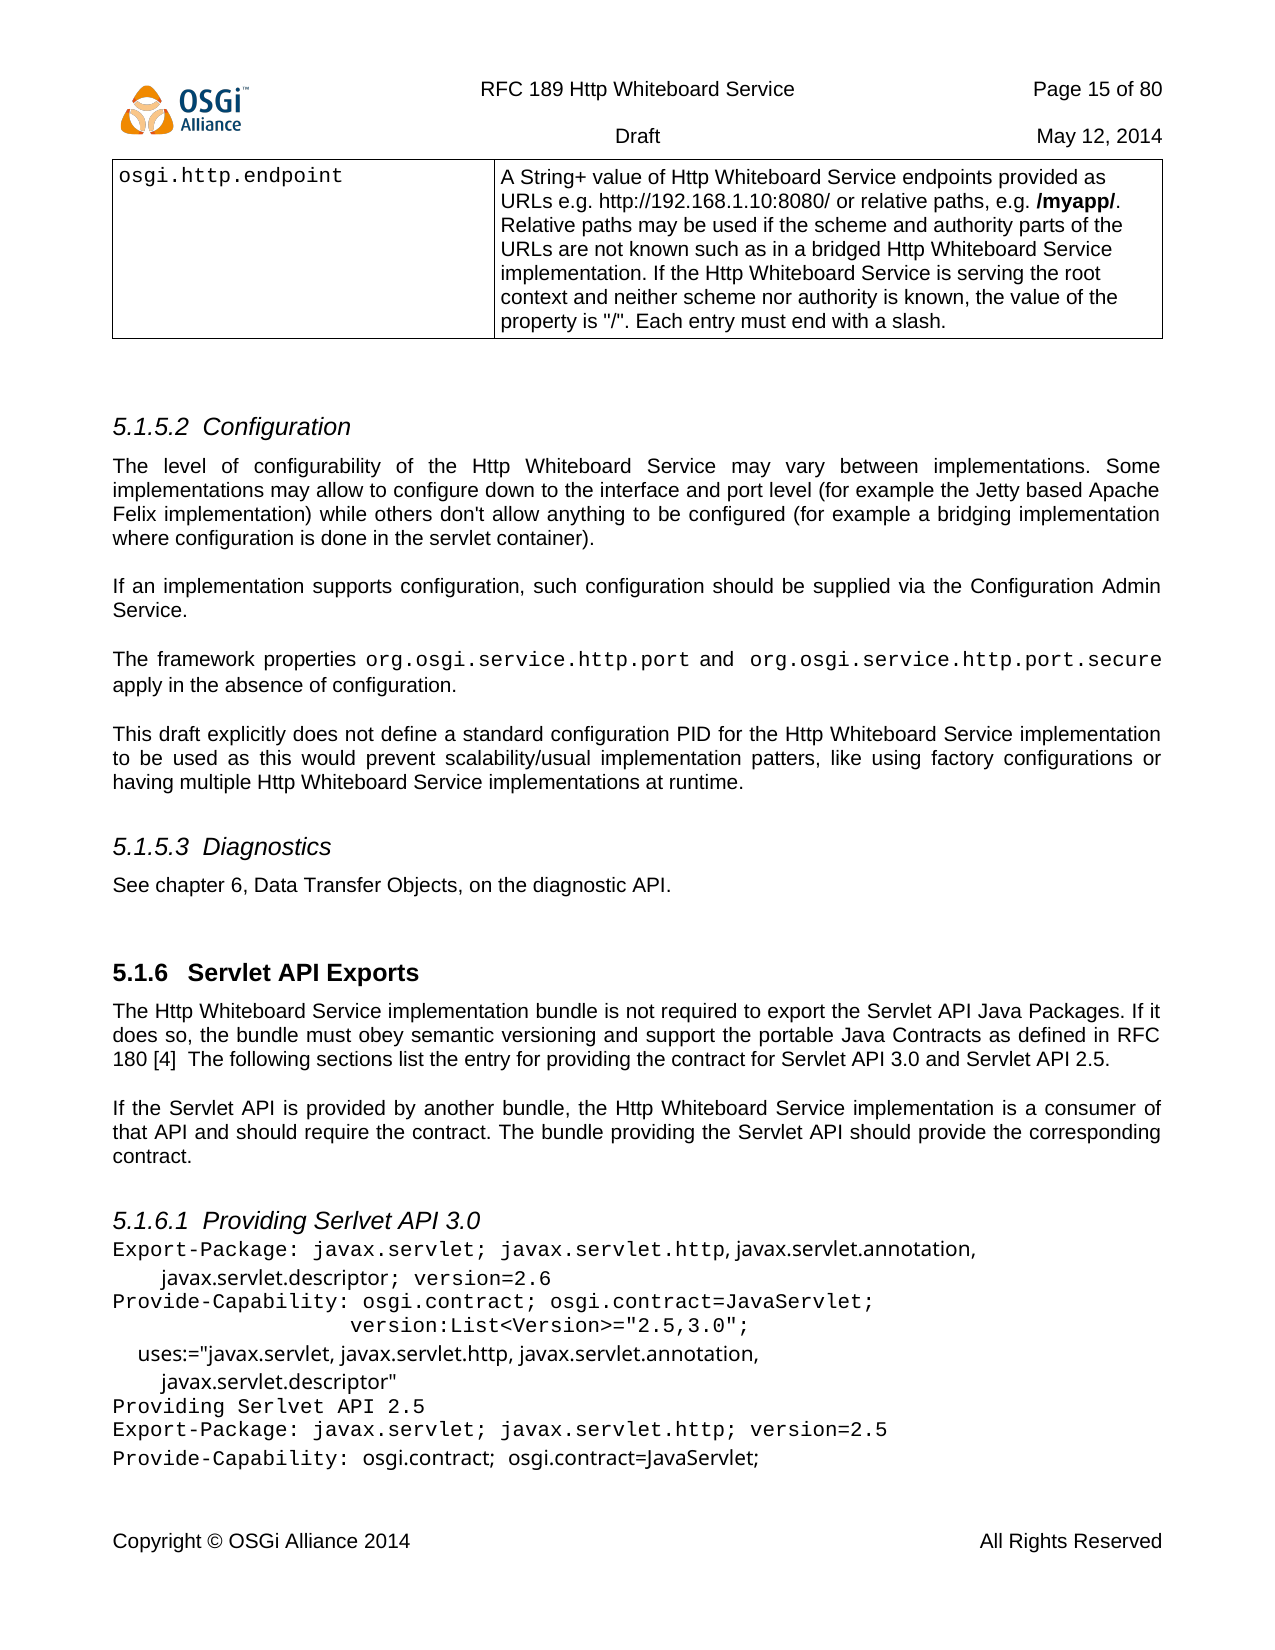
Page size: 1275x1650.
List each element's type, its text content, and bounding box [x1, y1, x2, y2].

text If an implementation supports configuration, such configuration should be supplied via the Configuration Admin Service. [112, 574, 1162, 622]
text Export-Package: javax.servlet; javax.servlet.http; version=2.5 [112, 1419, 1162, 1443]
text The Http Whiteboard Service implementation bundle is not required to export the Servlet API Java Packages. If it does so, the bundle must obey semantic versioning and support the portable Java Contracts as defined in RFC 180 [4]. The following sections list the entry for providing the contract for Servlet API 3.0 and Servlet API 2.5. [112, 999, 1162, 1071]
subtitle Providing Serlvet API 3.0 [112, 1206, 1162, 1234]
table_header A String+ value of Http Whiteboard Service endpoints provided as URLs e.g. http://192.168.1.10:8080/ or relative paths, e.g. /myapp/. Relative paths may be used if the scheme and authority parts of the URLs are not known such as in a bridged Http Whiteboard Service implementation. If the Http Whiteboard Service is serving the root context and neither scheme nor authority is known, the value of the property is "/". Each entry must end with a slash. [495, 160, 1162, 338]
text The framework properties org.osgi.service.http.port and org.osgi.service.http.port.secure apply in the absence of configuration. [112, 647, 1162, 697]
text javax.servlet.descriptor; version=2.6 [112, 1263, 1162, 1291]
picture [113, 78, 257, 142]
text Export-Package: javax.servlet; javax.servlet.http, javax.servlet.annotation, [112, 1234, 1162, 1263]
text If the Servlet API is provided by another bundle, the Http Whiteboard Service implementation is a consumer of that API and should require the contract. The bundle providing the Servlet API should provide the corresponding contract. [112, 1096, 1162, 1168]
subtitle Servlet API Exports [112, 958, 1162, 987]
text See chapter 6, Data Transfer Objects, on the diagnostic API. [112, 873, 1162, 897]
text This draft explicitly does not define a standard configuration PID for the Http Whiteboard Service implementation to be used as this would prevent scalability/usual implementation patters, like using factory configurations or having multiple Http Whiteboard Service implementations at runtime. [112, 722, 1162, 794]
subtitle Configuration [112, 412, 1162, 441]
text javax.servlet.descriptor" [112, 1367, 1162, 1396]
table_header osgi.http.endpoint [113, 160, 494, 338]
text uses:="javax.servlet, javax.servlet.http, javax.servlet.annotation, [112, 1339, 1162, 1367]
text Provide-Capability: osgi.contract; osgi.contract=JavaServlet; [112, 1443, 1162, 1471]
subtitle Diagnostics [112, 831, 1162, 860]
text Providing Serlvet API 2.5 [112, 1396, 1162, 1419]
text version:List<Version>="2.5,3.0"; [112, 1315, 1162, 1339]
text Provide-Capability: osgi.contract; osgi.contract=JavaServlet; [112, 1291, 1162, 1315]
text The level of configurability of the Http Whiteboard Service may vary between implementations. Some implementations may allow to configure down to the interface and port level (for example the Jetty based Apache Felix implementation) while others don't allow anything to be configured (for example a bridging implementation where configuration is done in the servlet container). [112, 453, 1162, 549]
